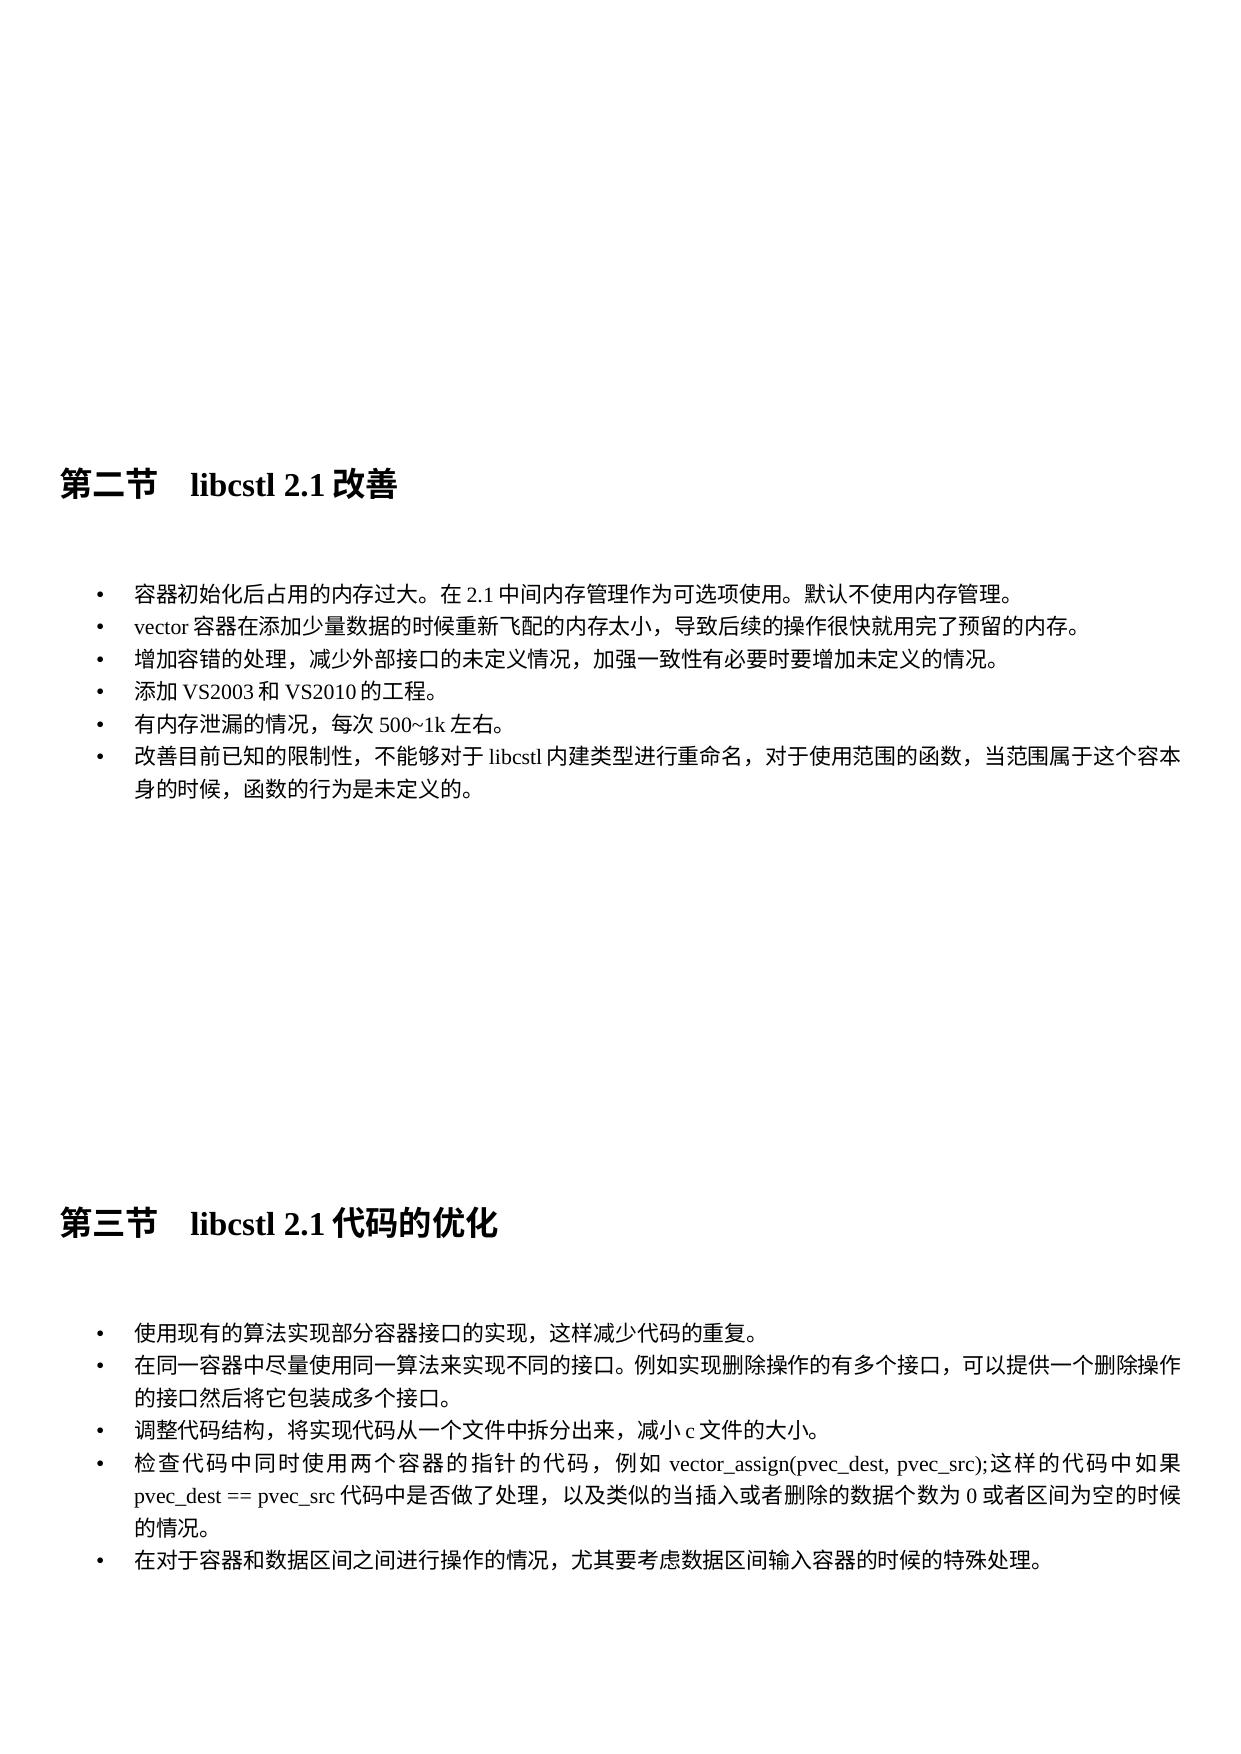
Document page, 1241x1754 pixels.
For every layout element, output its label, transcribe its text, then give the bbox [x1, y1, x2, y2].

subtitle libcstl 2.1代码的优化 [59, 1188, 1181, 1253]
list 有内存泄漏的情况，每次500~1k左右。 [96, 706, 1181, 739]
list 检查代码中同时使用两个容器的指针的代码，例如vector_assign(pvec_dest, pvec_src);这样的代码中如果pvec_dest == pvec_src代码中是否做了处理，以及类似的当插入或者删除的数据个数为0或者区间为空的时候的情况。 [96, 1445, 1181, 1543]
subtitle libcstl 2.1改善 [59, 449, 1181, 514]
list 在对于容器和数据区间之间进行操作的情况，尤其要考虑数据区间输入容器的时候的特殊处理。 [96, 1543, 1181, 1575]
list 使用现有的算法实现部分容器接口的实现，这样减少代码的重复。 [96, 1315, 1181, 1348]
list 容器初始化后占用的内存过大。在2.1中间内存管理作为可选项使用。默认不使用内存管理。 [96, 576, 1181, 609]
list 增加容错的处理，减少外部接口的未定义情况，加强一致性有必要时要增加未定义的情况。 [96, 641, 1181, 674]
list 调整代码结构，将实现代码从一个文件中拆分出来，减小c文件的大小。 [96, 1413, 1181, 1445]
list 改善目前已知的限制性，不能够对于libcstl内建类型进行重命名，对于使用范围的函数，当范围属于这个容本身的时候，函数的行为是未定义的。 [96, 739, 1181, 804]
list 添加VS2003和VS2010的工程。 [96, 674, 1181, 706]
list vector容器在添加少量数据的时候重新飞配的内存太小，导致后续的操作很快就用完了预留的内存。 [96, 609, 1181, 641]
list 在同一容器中尽量使用同一算法来实现不同的接口。例如实现删除操作的有多个接口，可以提供一个删除操作的接口然后将它包装成多个接口。 [96, 1348, 1181, 1413]
